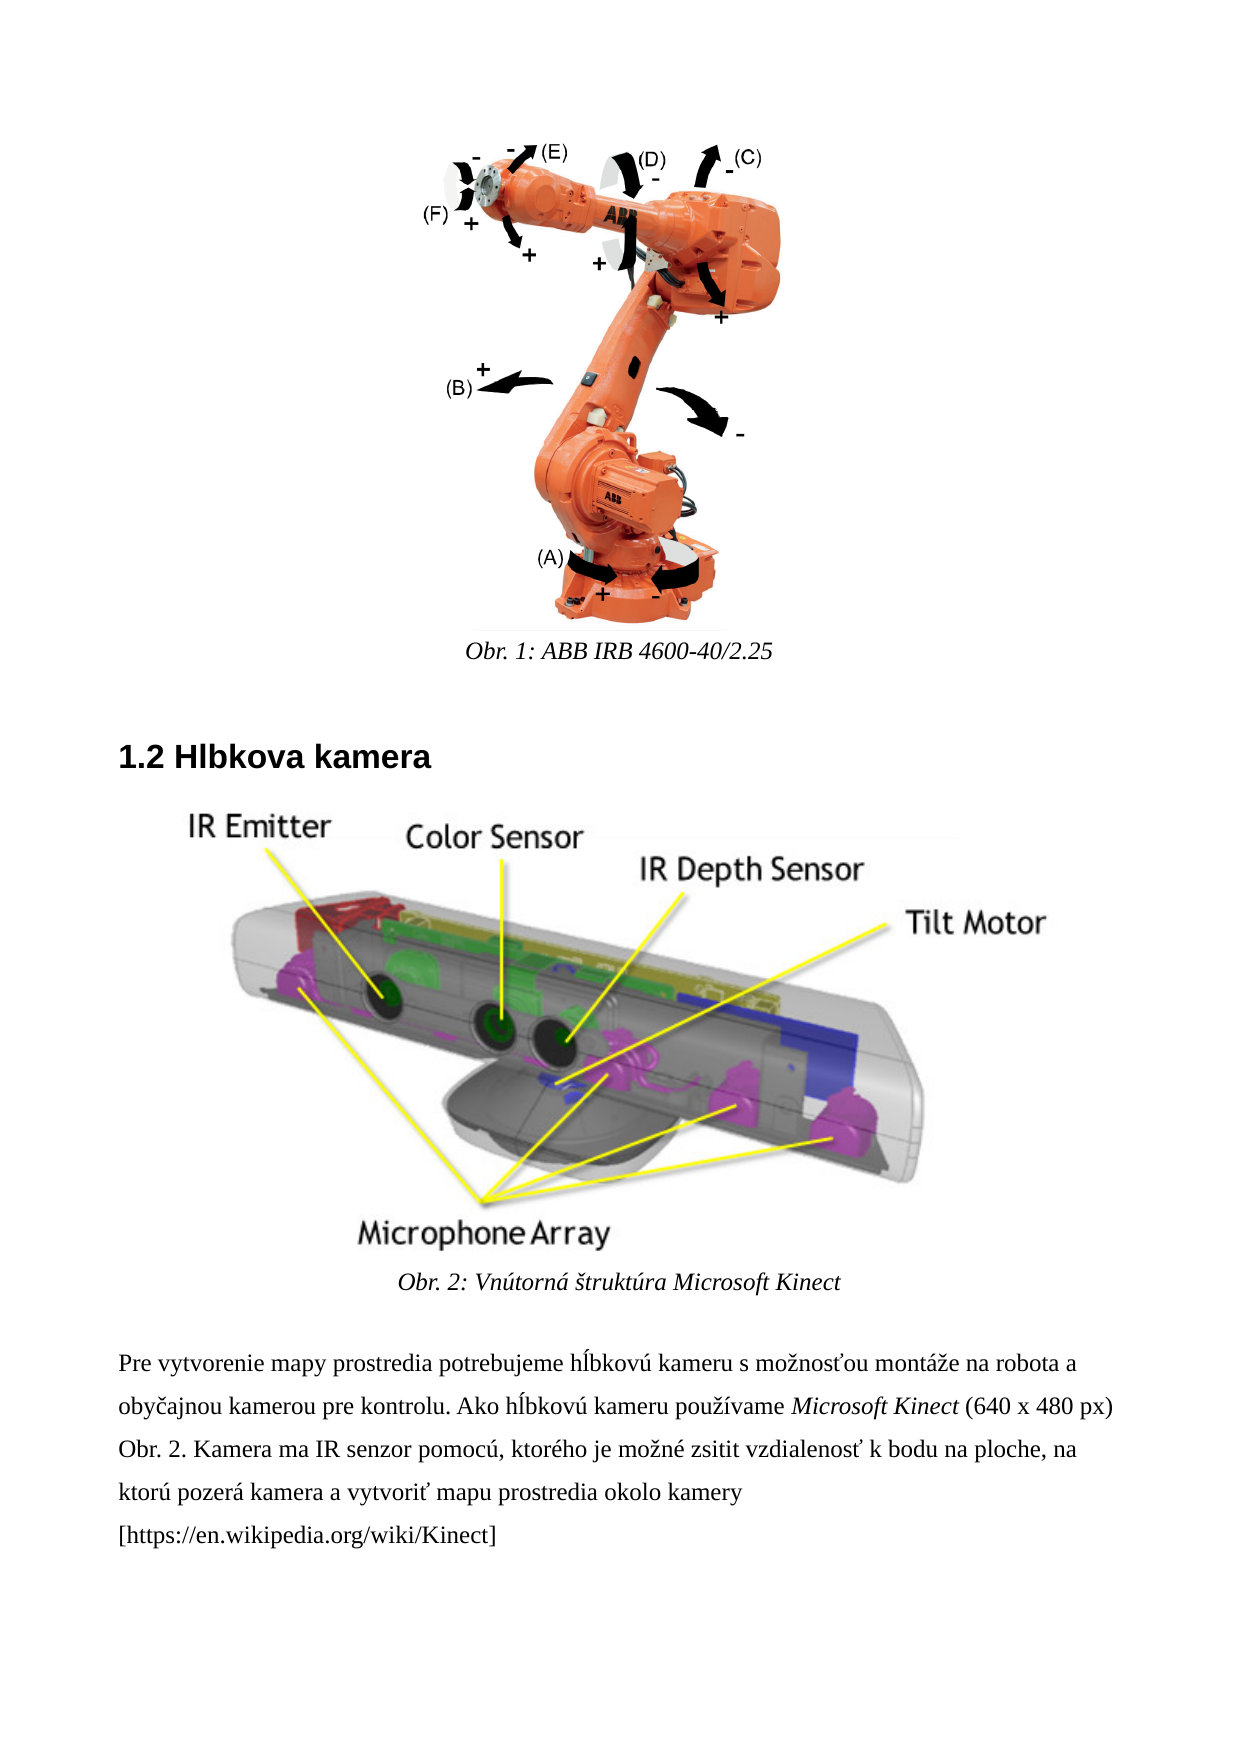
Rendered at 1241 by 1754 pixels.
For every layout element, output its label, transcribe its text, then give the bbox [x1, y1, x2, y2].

text Obr. 1: ABB IRB 4600-40/2.25 [415, 631, 825, 664]
text Obr. 2: Vnútorná štruktúra Microsoft Kinect [171, 1262, 1069, 1296]
subtitle 1.2 Hlbkova kamera [118, 737, 1122, 776]
picture [171, 800, 1070, 1262]
picture [414, 130, 826, 631]
text Pre vytvorenie mapy prostredia potrebujeme hĺbkovú kameru s možnosťou montáže na robota a obyčajnou kamerou pre kontrolu. Ako hĺbkovú kameru používame Microsoft Kinect (640 x 480 px) Obr. 2. Kamera ma IR senzor pomocú, ktorého je možné zsitit vzdialenosť k bodu na ploche, na ktorú pozerá kamera a vytvoriť mapu prostredia okolo kamery [https://en.wikipedia.org/wiki/Kinect] [118, 1348, 1122, 1549]
